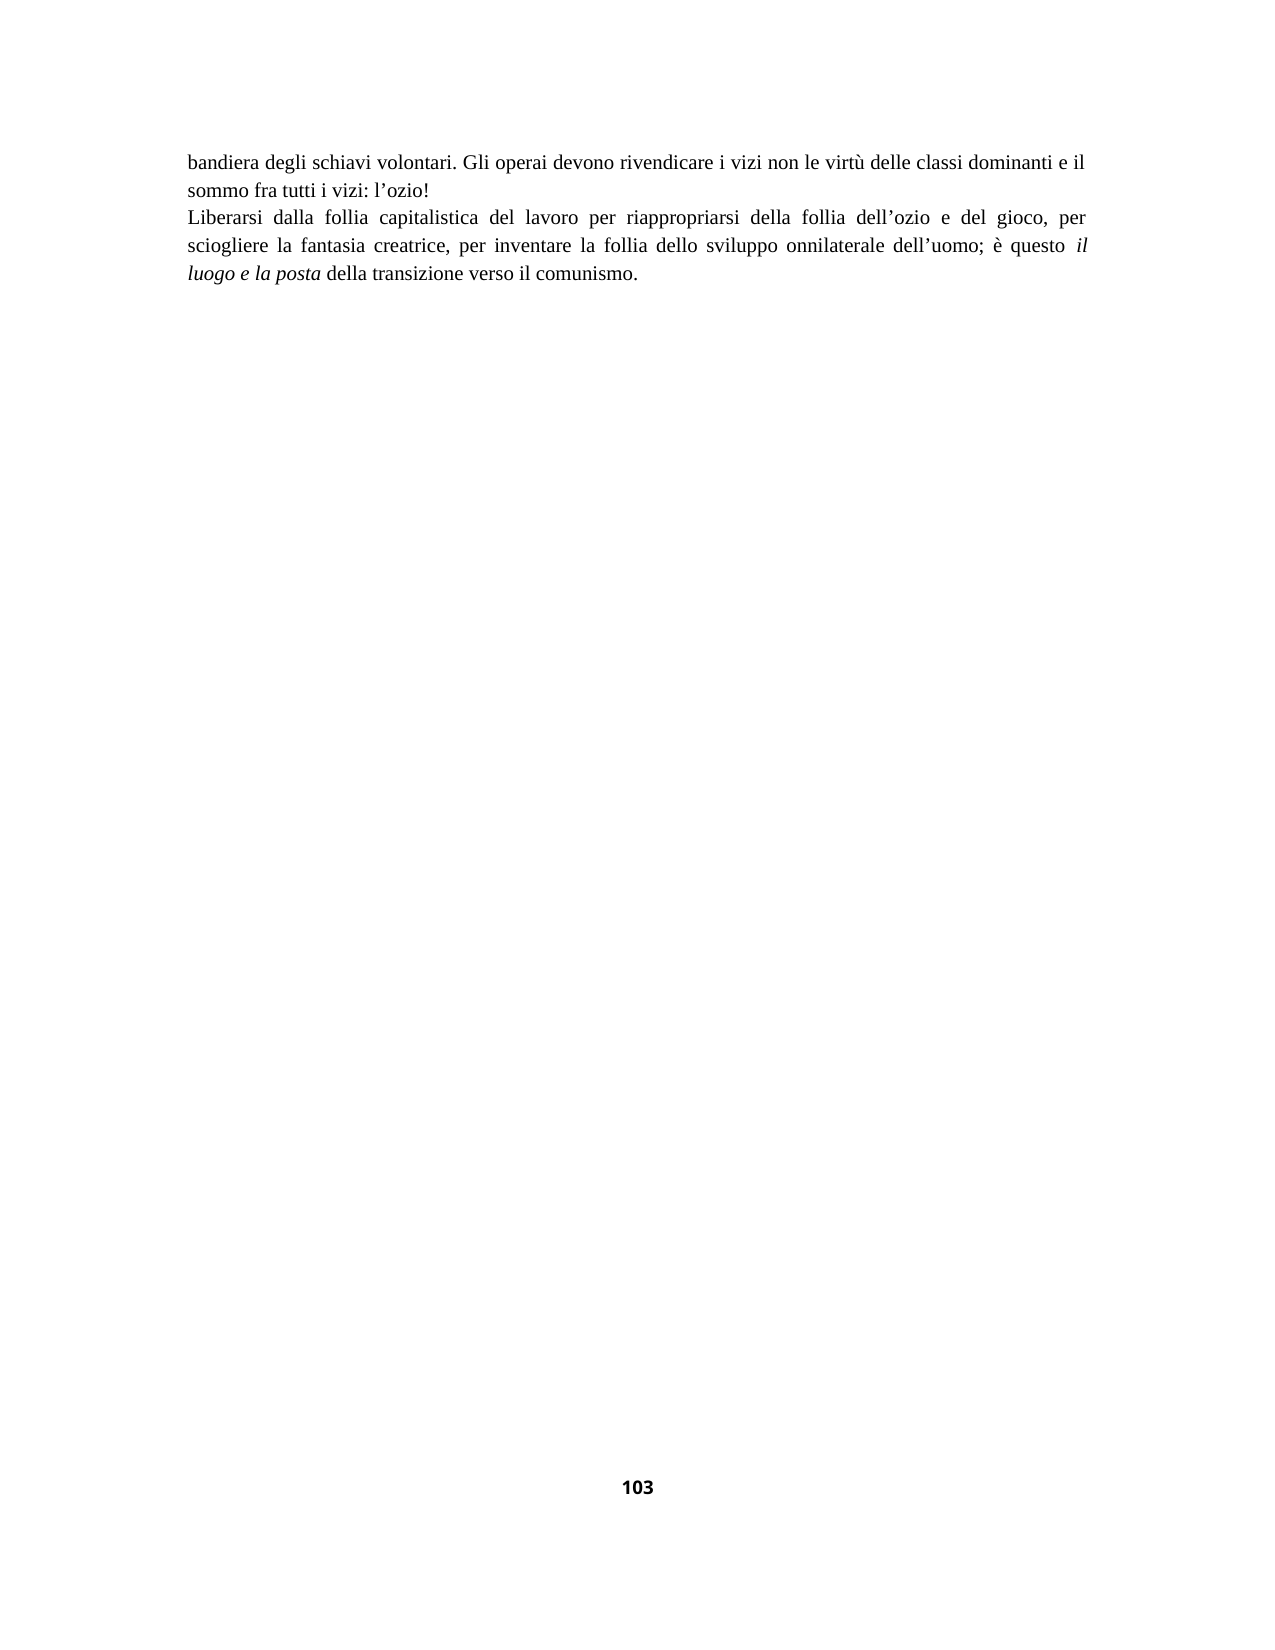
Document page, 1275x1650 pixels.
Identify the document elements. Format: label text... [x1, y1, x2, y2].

text Liberarsi dalla follia capitalistica del lavoro per riappropriarsi della follia dell’ozio e del gioco, per sciogliere la fantasia creatrice, per inventare la follia dello sviluppo onnilaterale dell’uomo; è questo il luogo e la posta della transizione verso il comunismo. [187, 205, 1087, 284]
text bandiera degli schiavi volontari. Gli operai devono rivendicare i vizi non le virtù delle classi dominanti e il sommo fra tutti i vizi: l’ozio! [187, 150, 1087, 202]
